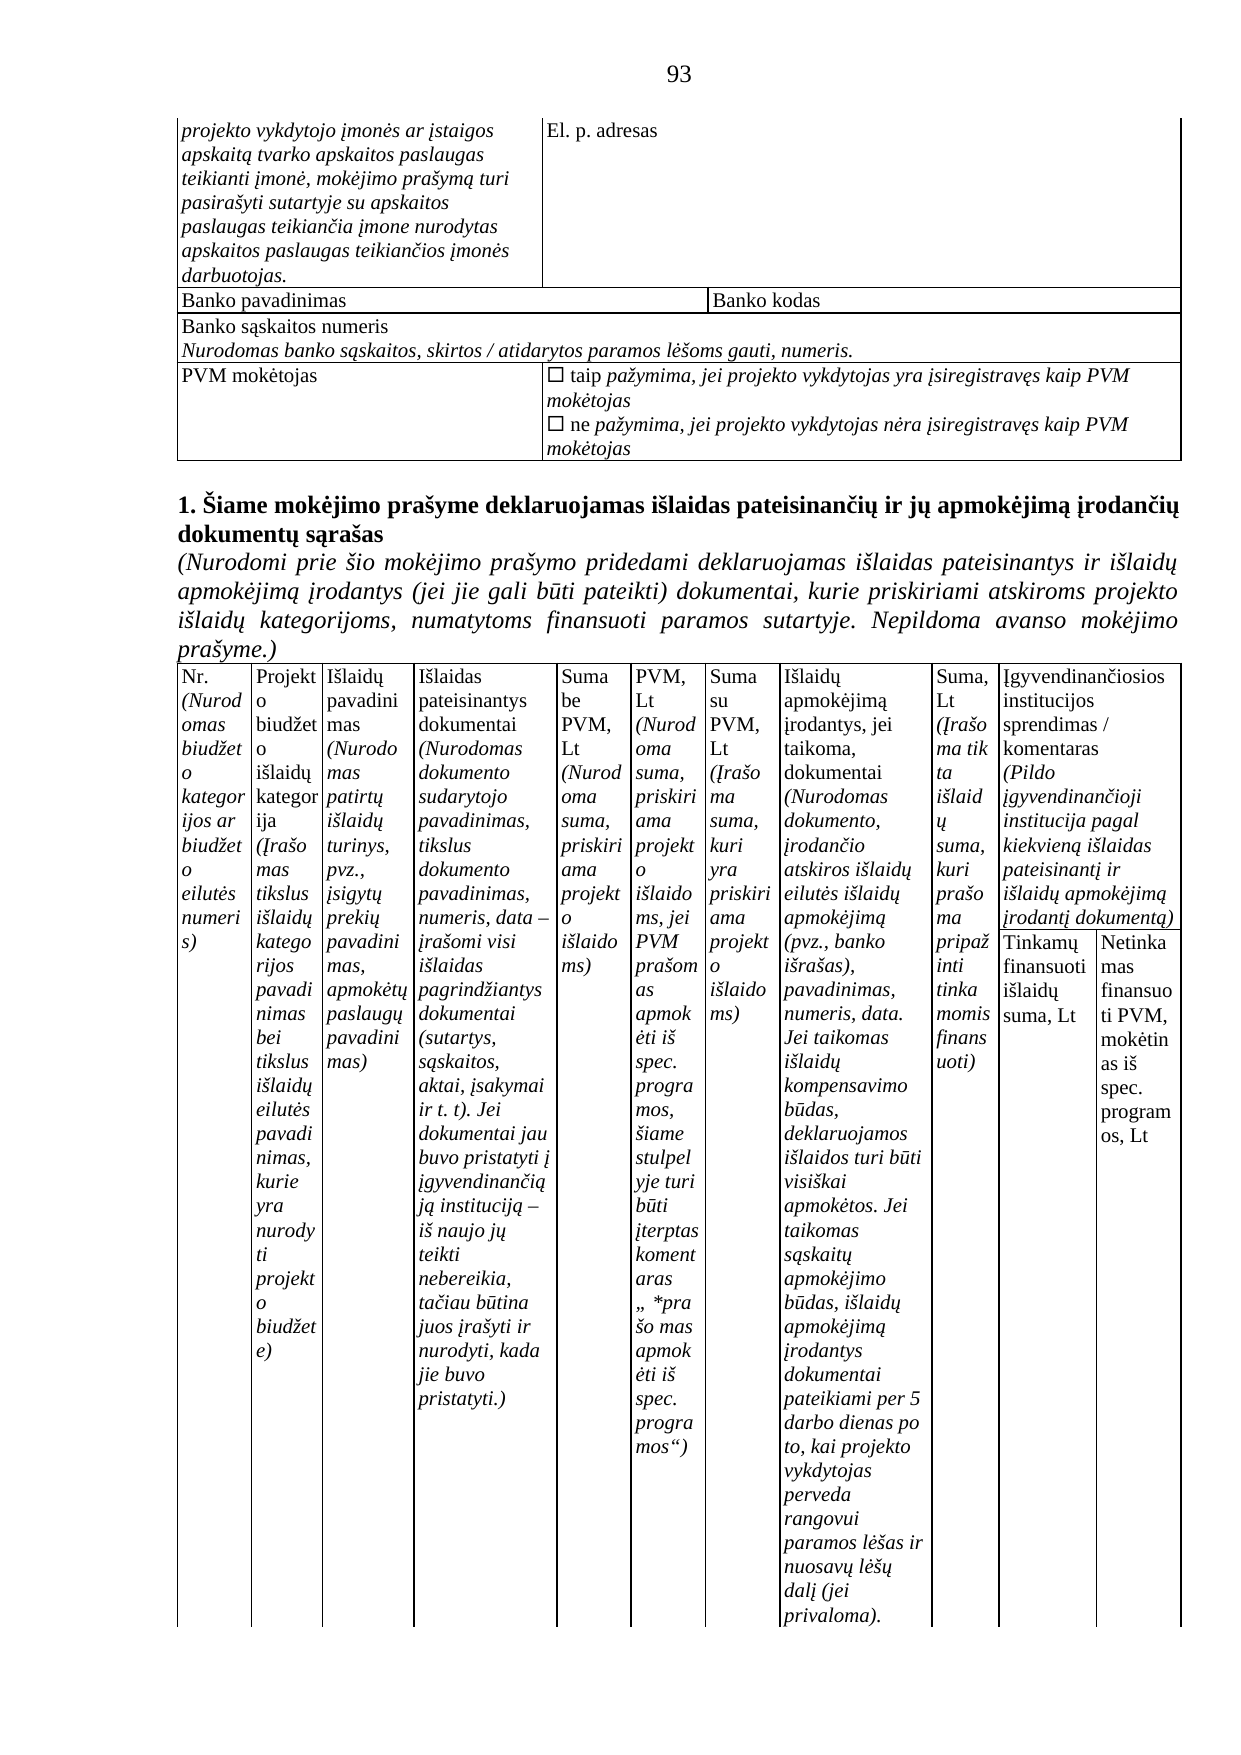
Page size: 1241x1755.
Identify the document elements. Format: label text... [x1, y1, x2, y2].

table_header Suma be PVM, Lt (Nurodoma suma, priskiriama projekto išlaidoms) [558, 664, 630, 1627]
text (Nurodomi prie šio mokėjimo prašymo pridedami deklaruojamas išlaidas pateisinantys ir išlaidų apmokėjimą įrodantys (jei jie gali būti pateikti) dokumentai, kurie priskiriami atskiroms projekto išlaidų kategorijoms, numatytoms finansuoti paramos sutartyje. Nepildoma avanso mokėjimo prašyme.) [177, 547, 1181, 662]
table_header Išlaidas pateisinantys dokumentai (Nurodomas dokumento sudarytojo pavadinimas, tikslus dokumento pavadinimas, numeris, data – įrašomi visi išlaidas pagrindžiantys dokumentai (sutartys, sąskaitos, aktai, įsakymai ir t. t). Jei dokumentai jau buvo pristatyti į įgyvendinančiąją instituciją – iš naujo jų teikti nebereikia, tačiau būtina juos įrašyti ir nurodyti, kada jie buvo pristatyti.) [415, 664, 556, 1627]
table_header Įgyvendinančiosios institucijos sprendimas / komentaras (Pildo įgyvendinančioji institucija pagal kiekvieną išlaidas pateisinantį ir išlaidų apmokėjimą įrodantį dokumentą) [1000, 664, 1180, 929]
table_cell PVM mokėtojas [178, 363, 542, 460]
table_cell El. p. adresas [543, 118, 1180, 287]
table_header Nr. (Nurodomas biudžeto kategorijos ar biudžeto eilutės numeris) [178, 664, 251, 1627]
table_header Projekto biudžeto išlaidų kategorija (Įrašomas tikslus išlaidų kategorijos pavadinimas bei tikslus išlaidų eilutės pavadinimas, kurie yra nurodyti projekto biudžete) [252, 664, 322, 1627]
table_cell Banko sąskaitos numeris Nurodomas banko sąskaitos, skirtos / atidarytos paramos lėšoms gauti, numeris. [178, 314, 1180, 362]
table_cell Tinkamų finansuoti išlaidų suma, Lt [1000, 930, 1096, 1627]
table_header Suma su PVM, Lt (Įrašoma suma, kuri yra priskiriama projekto išlaidoms) [706, 664, 779, 1627]
table_cell projekto vykdytojo įmonės ar įstaigos apskaitą tvarko apskaitos paslaugas teikianti įmonė, mokėjimo prašymą turi pasirašyti sutartyje su apskaitos paslaugas teikiančia įmone nurodytas apskaitos paslaugas teikiančios įmonės darbuotojas. [178, 118, 542, 287]
text 1. Šiame mokėjimo prašyme deklaruojamas išlaidas pateisinančių ir jų apmokėjimą įrodančių dokumentų sąrašas [177, 490, 1181, 547]
table_header Išlaidų apmokėjimą įrodantys, jei taikoma, dokumentai (Nurodomas dokumento, įrodančio atskiros išlaidų eilutės išlaidų apmokėjimą (pvz., banko išrašas), pavadinimas, numeris, data. Jei taikomas išlaidų kompensavimo būdas, deklaruojamos išlaidos turi būti visiškai apmokėtos. Jei taikomas sąskaitų apmokėjimo būdas, išlaidų apmokėjimą įrodantys dokumentai pateikiami per 5 darbo dienas po to, kai projekto vykdytojas perveda rangovui paramos lėšas ir nuosavų lėšų dalį (jei privaloma). [781, 664, 931, 1627]
table_cell Banko pavadinimas [178, 288, 707, 312]
table_cell Banko kodas [709, 288, 1180, 312]
table_cell  taip pažymima, jei projekto vykdytojas yra įsiregistravęs kaip PVM mokėtojas  ne pažymima, jei projekto vykdytojas nėra įsiregistravęs kaip PVM mokėtojas [543, 363, 1180, 460]
table_cell Netinkamas finansuoti PVM, mokėtinas iš spec. programos, Lt [1097, 930, 1180, 1627]
table_header Suma, Lt (Įrašoma tik ta išlaidų suma, kuri prašoma pripažinti tinkamomis finansuoti) [933, 664, 998, 1627]
table_header Išlaidų pavadinimas (Nurodomas patirtų išlaidų turinys, pvz., įsigytų prekių pavadinimas, apmokėtų paslaugų pavadinimas) [323, 664, 413, 1627]
table_header PVM, Lt (Nurodoma suma, priskiriama projekto išlaidoms, jei PVM prašomas apmokėti iš spec. programos, šiame stulpelyje turi būti įterptas komentaras „ *prašo mas apmokėti iš spec. programos“) [632, 664, 705, 1627]
